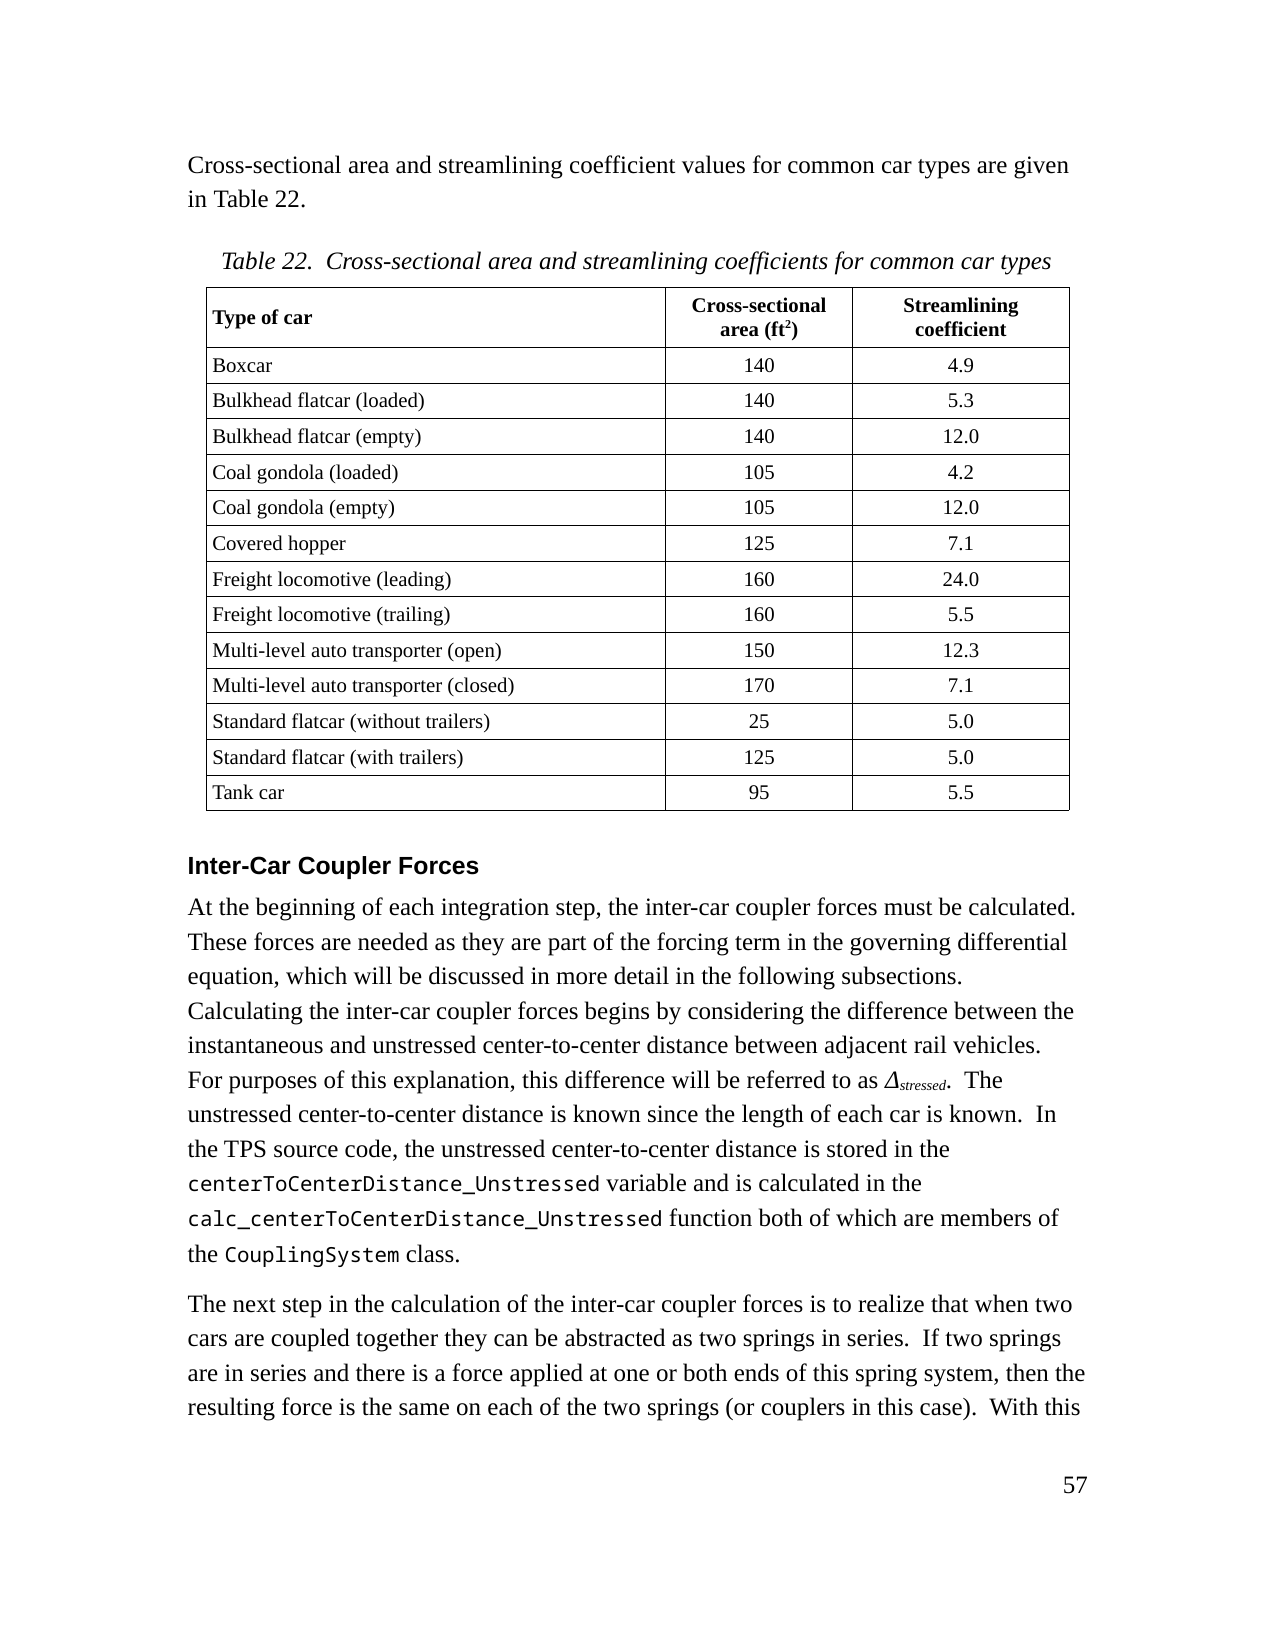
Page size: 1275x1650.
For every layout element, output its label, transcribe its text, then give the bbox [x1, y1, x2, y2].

table_cell 12.3 [853, 633, 1069, 668]
table_cell 4.9 [853, 348, 1069, 383]
table_cell 170 [666, 669, 852, 703]
table_cell Tank car [207, 776, 665, 810]
table_cell 140 [666, 419, 852, 454]
text Table 22. Cross-sectional area and streamlining coefficients for common car types [187, 246, 1087, 275]
table_cell 5.5 [853, 597, 1069, 632]
table_cell Bulkhead flatcar (empty) [207, 419, 665, 454]
table_cell Coal gondola (loaded) [207, 455, 665, 489]
subtitle Inter-Car Coupler Forces [187, 851, 1087, 880]
table_cell 140 [666, 384, 852, 418]
table_cell Boxcar [207, 348, 665, 383]
table_cell 5.5 [853, 776, 1069, 810]
table_header Type of car [207, 288, 665, 347]
table_cell Standard flatcar (without trailers) [207, 704, 665, 739]
table_cell 12.0 [853, 419, 1069, 454]
table_cell 7.1 [853, 526, 1069, 561]
table_cell 12.0 [853, 491, 1069, 525]
table_cell 125 [666, 526, 852, 561]
text At the beginning of each integration step, the inter-car coupler forces must be calculated. These forces are needed as they are part of the forcing term in the governing differential equation, which will be discussed in more detail in the following subsections. Calculating the inter-car coupler forces begins by considering the difference between the instantaneous and unstressed center-to-center distance between adjacent rail vehicles. For purposes of this explanation, this difference will be referred to as Δstressed. The unstressed center-to-center distance is known since the length of each car is known. In the TPS source code, the unstressed center-to-center distance is stored in the centerToCenterDistance_Unstressed variable and is calculated in the calc_centerToCenterDistance_Unstressed function both of which are members of the CouplingSystem class. [187, 892, 1087, 1268]
table_cell 7.1 [853, 669, 1069, 703]
table_header Streamlining coefficient [853, 288, 1069, 347]
table_header Cross-sectional area (ft2) [666, 288, 852, 347]
table_cell 95 [666, 776, 852, 810]
table_cell 160 [666, 597, 852, 632]
table_cell 105 [666, 455, 852, 489]
table_cell 150 [666, 633, 852, 668]
table_cell 5.3 [853, 384, 1069, 418]
table_cell 160 [666, 562, 852, 596]
table_cell 125 [666, 740, 852, 774]
table_cell 105 [666, 491, 852, 525]
table_cell Covered hopper [207, 526, 665, 561]
table_cell 5.0 [853, 704, 1069, 739]
table_cell Bulkhead flatcar (loaded) [207, 384, 665, 418]
table_cell 24.0 [853, 562, 1069, 596]
text Cross-sectional area and streamlining coefficient values for common car types are given in Table 22. [187, 150, 1087, 213]
table_cell 4.2 [853, 455, 1069, 489]
table_cell Standard flatcar (with trailers) [207, 740, 665, 774]
table_cell Freight locomotive (leading) [207, 562, 665, 596]
table_cell 5.0 [853, 740, 1069, 774]
table_cell 25 [666, 704, 852, 739]
table_cell 140 [666, 348, 852, 383]
table_cell Freight locomotive (trailing) [207, 597, 665, 632]
text The next step in the calculation of the inter-car coupler forces is to realize that when two cars are coupled together they can be abstracted as two springs in series. If two springs are in series and there is a force applied at one or both ends of this spring system, then the resulting force is the same on each of the two springs (or couplers in this case). With this [187, 1289, 1087, 1421]
table_cell Multi-level auto transporter (open) [207, 633, 665, 668]
table_cell Multi-level auto transporter (closed) [207, 669, 665, 703]
table_cell Coal gondola (empty) [207, 491, 665, 525]
